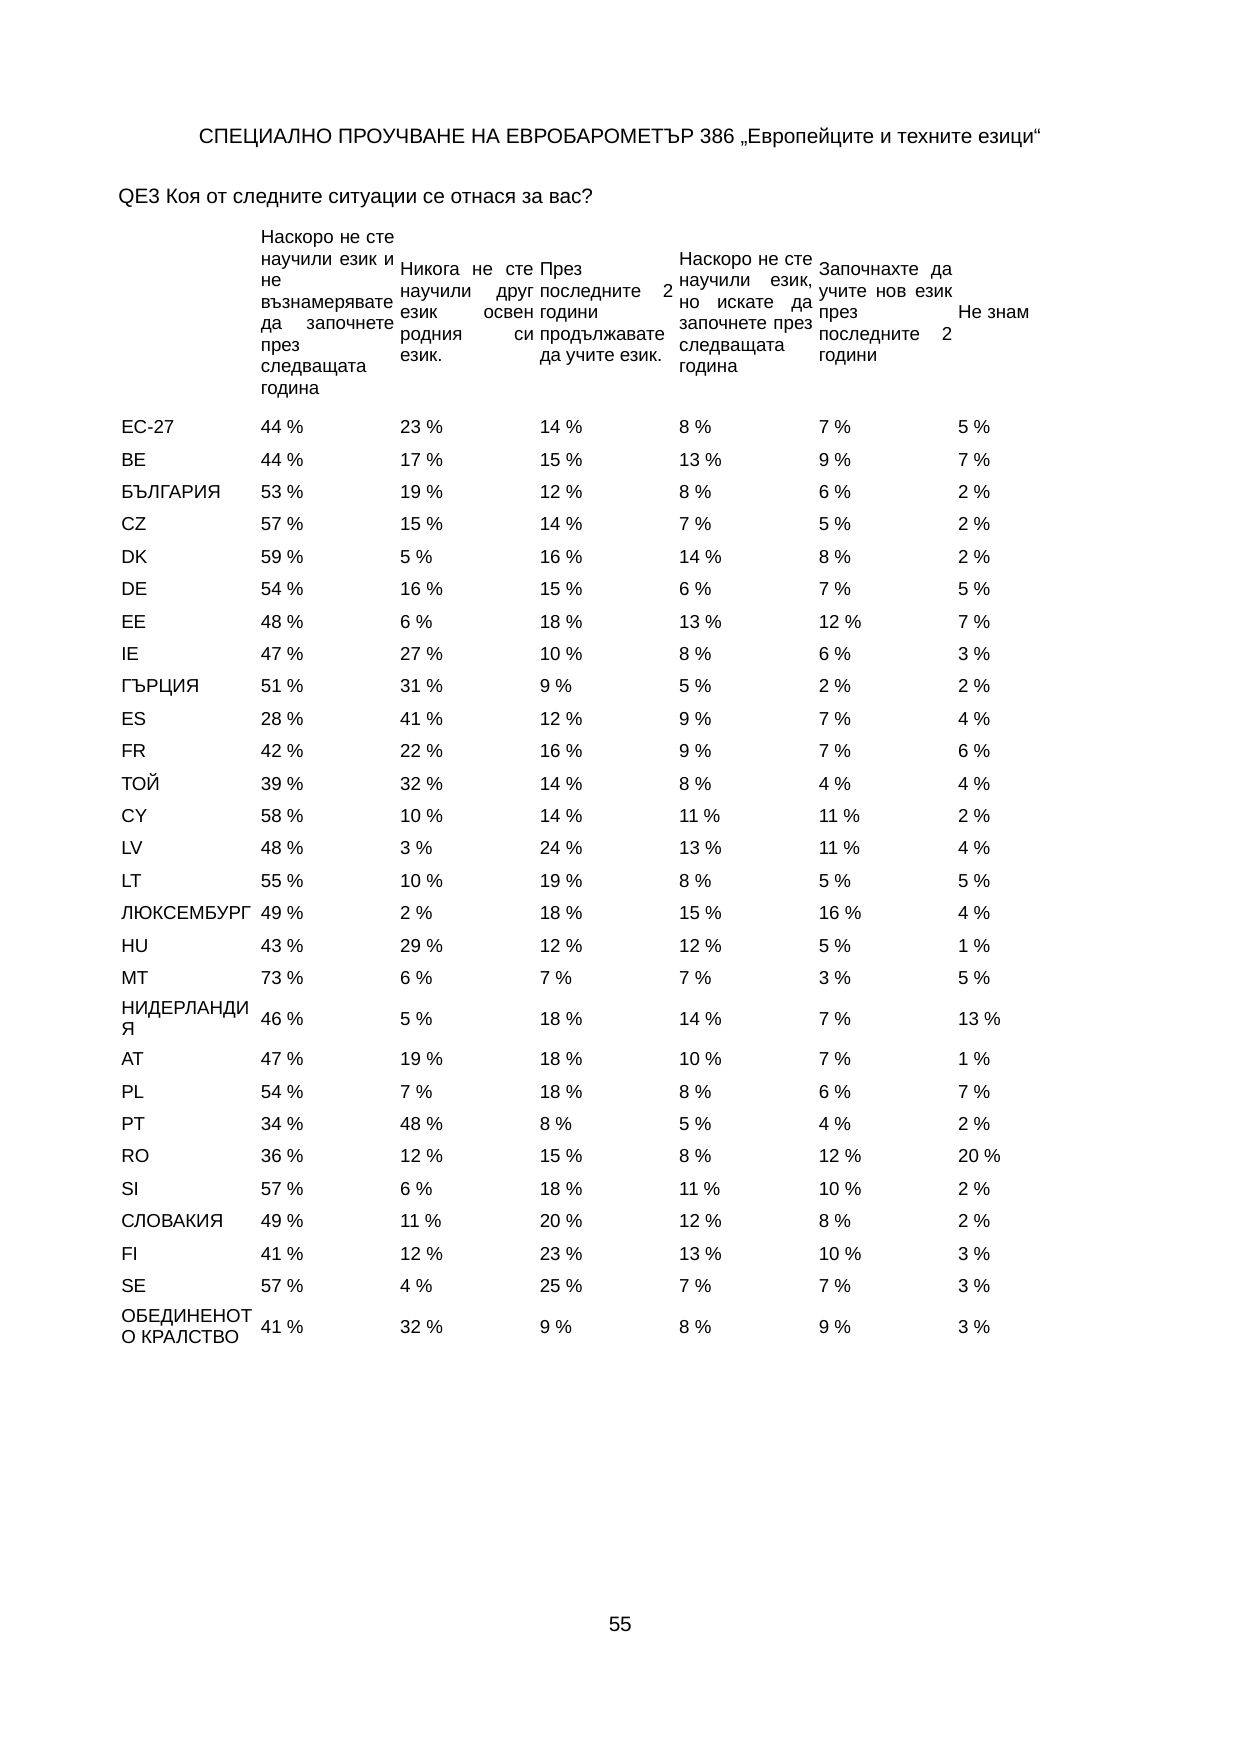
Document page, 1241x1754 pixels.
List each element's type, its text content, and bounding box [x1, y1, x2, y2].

table_cell СЛОВАКИЯ [118, 1205, 258, 1237]
table_cell 8 % [676, 1075, 816, 1107]
table_cell 3 % [955, 638, 1094, 670]
table_cell 14 % [537, 411, 676, 443]
table_cell 5 % [955, 411, 1094, 443]
table_cell 47 % [258, 1043, 397, 1075]
table_cell 23 % [537, 1237, 676, 1269]
table_cell 7 % [816, 411, 955, 443]
table_cell 8 % [537, 1108, 676, 1140]
table_header Наскоро не сте научили език и не възнамерявате да започнете през следващата година [258, 213, 397, 411]
table_cell 2 % [955, 1205, 1094, 1237]
table_cell 2 % [955, 670, 1094, 702]
table_cell 8 % [676, 411, 816, 443]
table_cell 57 % [258, 1270, 397, 1302]
table_cell 5 % [676, 670, 816, 702]
table_cell 22 % [397, 735, 537, 767]
table_cell 29 % [397, 929, 537, 961]
table_cell 2 % [397, 897, 537, 929]
table_header Не знам [955, 213, 1094, 411]
table_cell 10 % [676, 1043, 816, 1075]
table_header През последните 2 години продължавате да учите език. [537, 213, 676, 411]
table_cell 41 % [258, 1302, 397, 1351]
table_cell 7 % [537, 961, 676, 994]
table_cell 12 % [397, 1140, 537, 1172]
table_header Започнахте да учите нов език през последните 2 години [816, 213, 955, 411]
table_cell 7 % [816, 735, 955, 767]
table_cell PT [118, 1108, 258, 1140]
table_cell 12 % [537, 702, 676, 734]
table_cell 8 % [676, 1140, 816, 1172]
table_cell 5 % [955, 961, 1094, 994]
table_cell 7 % [676, 1270, 816, 1302]
table_cell 19 % [537, 864, 676, 897]
table_cell 57 % [258, 1172, 397, 1205]
table_cell AT [118, 1043, 258, 1075]
table_cell 48 % [397, 1108, 537, 1140]
table_cell 4 % [816, 1108, 955, 1140]
table_cell БЪЛГАРИЯ [118, 475, 258, 508]
table_header Наскоро не сте научили език, но искате да започнете през следващата година [676, 213, 816, 411]
table_cell 31 % [397, 670, 537, 702]
table_cell 41 % [397, 702, 537, 734]
table_cell 18 % [537, 605, 676, 637]
table_cell 11 % [676, 799, 816, 832]
table_cell 7 % [816, 1043, 955, 1075]
table_cell 16 % [537, 540, 676, 573]
table_cell 23 % [397, 411, 537, 443]
table_cell 17 % [397, 443, 537, 475]
table_cell 39 % [258, 767, 397, 799]
table_cell 4 % [955, 702, 1094, 734]
table_cell 36 % [258, 1140, 397, 1172]
table_cell 6 % [955, 735, 1094, 767]
table_cell 4 % [955, 897, 1094, 929]
table_cell 7 % [816, 702, 955, 734]
table_cell 9 % [537, 670, 676, 702]
table_cell 6 % [397, 1172, 537, 1205]
table_cell 7 % [816, 994, 955, 1043]
table_cell 49 % [258, 1205, 397, 1237]
table_cell 54 % [258, 573, 397, 605]
table_cell 42 % [258, 735, 397, 767]
table_cell 2 % [955, 540, 1094, 573]
table_cell 14 % [537, 799, 676, 832]
table_cell 10 % [537, 638, 676, 670]
table_cell 7 % [676, 508, 816, 540]
table_cell 49 % [258, 897, 397, 929]
table_cell 12 % [676, 1205, 816, 1237]
table_cell 14 % [537, 767, 676, 799]
table_cell RO [118, 1140, 258, 1172]
table_cell 5 % [816, 508, 955, 540]
table_cell 7 % [676, 961, 816, 994]
table_cell 7 % [955, 443, 1094, 475]
table_cell 7 % [397, 1075, 537, 1107]
table_cell 59 % [258, 540, 397, 573]
table_cell FR [118, 735, 258, 767]
table_cell 8 % [676, 638, 816, 670]
table_cell 9 % [537, 1302, 676, 1351]
table_cell 41 % [258, 1237, 397, 1269]
table_cell ОБЕДИНЕНОТО КРАЛСТВО [118, 1302, 258, 1351]
table_cell 3 % [955, 1270, 1094, 1302]
table_cell 1 % [955, 1043, 1094, 1075]
table_cell 51 % [258, 670, 397, 702]
table_cell 5 % [816, 929, 955, 961]
table_cell 10 % [816, 1237, 955, 1269]
table_cell 73 % [258, 961, 397, 994]
table_cell 5 % [397, 540, 537, 573]
table_cell 58 % [258, 799, 397, 832]
table_cell 5 % [816, 864, 955, 897]
table_cell 6 % [816, 1075, 955, 1107]
table_cell 32 % [397, 767, 537, 799]
table_cell 18 % [537, 897, 676, 929]
table_cell 2 % [955, 799, 1094, 832]
table_cell 4 % [816, 767, 955, 799]
table_cell EE [118, 605, 258, 637]
table_cell 6 % [397, 961, 537, 994]
table_cell 8 % [676, 475, 816, 508]
table_cell 7 % [955, 1075, 1094, 1107]
table_cell 9 % [816, 443, 955, 475]
table_cell IE [118, 638, 258, 670]
table_cell 11 % [676, 1172, 816, 1205]
table_cell 6 % [816, 475, 955, 508]
table_cell 8 % [816, 540, 955, 573]
table_cell 7 % [816, 1270, 955, 1302]
table_cell 15 % [537, 573, 676, 605]
table_cell 44 % [258, 443, 397, 475]
table_cell 48 % [258, 832, 397, 864]
table_cell 9 % [676, 735, 816, 767]
table_cell 12 % [816, 1140, 955, 1172]
table_cell 15 % [676, 897, 816, 929]
table_cell 10 % [397, 799, 537, 832]
table_header [118, 213, 258, 411]
table_cell ТОЙ [118, 767, 258, 799]
table_cell 14 % [676, 540, 816, 573]
table_cell PL [118, 1075, 258, 1107]
table_cell 12 % [397, 1237, 537, 1269]
table_cell SI [118, 1172, 258, 1205]
table_cell BE [118, 443, 258, 475]
table_cell 11 % [397, 1205, 537, 1237]
table_cell 13 % [676, 1237, 816, 1269]
table_cell 15 % [397, 508, 537, 540]
table_cell 53 % [258, 475, 397, 508]
table_cell 3 % [955, 1237, 1094, 1269]
table_cell 5 % [397, 994, 537, 1043]
table_cell 12 % [676, 929, 816, 961]
table_cell 20 % [955, 1140, 1094, 1172]
table_cell 46 % [258, 994, 397, 1043]
table_cell 54 % [258, 1075, 397, 1107]
table_cell 2 % [955, 1108, 1094, 1140]
table_cell 12 % [537, 929, 676, 961]
table_cell 7 % [816, 573, 955, 605]
table_cell 1 % [955, 929, 1094, 961]
table_cell 8 % [676, 864, 816, 897]
text QE3 Коя от следните ситуации се отнася за вас? [118, 183, 1122, 207]
table_cell 25 % [537, 1270, 676, 1302]
table_cell 16 % [397, 573, 537, 605]
table_cell 15 % [537, 443, 676, 475]
table_cell 2 % [955, 1172, 1094, 1205]
table_cell LT [118, 864, 258, 897]
table_cell CY [118, 799, 258, 832]
table_cell 15 % [537, 1140, 676, 1172]
table_cell 16 % [537, 735, 676, 767]
table_cell ЕС-27 [118, 411, 258, 443]
table_cell 8 % [676, 767, 816, 799]
table_cell 48 % [258, 605, 397, 637]
table_cell 24 % [537, 832, 676, 864]
table_cell 13 % [676, 605, 816, 637]
table_cell 3 % [816, 961, 955, 994]
table_cell 13 % [955, 994, 1094, 1043]
table_cell DK [118, 540, 258, 573]
table_cell 34 % [258, 1108, 397, 1140]
table_cell 4 % [955, 832, 1094, 864]
table_cell 28 % [258, 702, 397, 734]
table_cell ГЪРЦИЯ [118, 670, 258, 702]
table_cell 27 % [397, 638, 537, 670]
table_cell 3 % [955, 1302, 1094, 1351]
table_cell 19 % [397, 475, 537, 508]
table_cell 5 % [676, 1108, 816, 1140]
table_cell LV [118, 832, 258, 864]
table_cell 8 % [676, 1302, 816, 1351]
table_cell 6 % [397, 605, 537, 637]
table_cell 6 % [816, 638, 955, 670]
table_cell 4 % [397, 1270, 537, 1302]
table_header Никога не сте научили друг език освен родния си език. [397, 213, 537, 411]
table_cell 13 % [676, 443, 816, 475]
table_cell 3 % [397, 832, 537, 864]
table_cell НИДЕРЛАНДИЯ [118, 994, 258, 1043]
table_cell HU [118, 929, 258, 961]
table_cell 11 % [816, 832, 955, 864]
table_cell MT [118, 961, 258, 994]
table_cell FI [118, 1237, 258, 1269]
table_cell 18 % [537, 1043, 676, 1075]
table_cell CZ [118, 508, 258, 540]
table_cell ЛЮКСЕМБУРГ [118, 897, 258, 929]
table_cell DE [118, 573, 258, 605]
table_cell 10 % [397, 864, 537, 897]
table_cell 57 % [258, 508, 397, 540]
table_cell 11 % [816, 799, 955, 832]
table_cell 13 % [676, 832, 816, 864]
table_cell 7 % [955, 605, 1094, 637]
table_cell SE [118, 1270, 258, 1302]
table_cell 14 % [676, 994, 816, 1043]
table_cell 32 % [397, 1302, 537, 1351]
table_cell 2 % [955, 475, 1094, 508]
table_cell 5 % [955, 573, 1094, 605]
table_cell 8 % [816, 1205, 955, 1237]
table_cell 18 % [537, 1172, 676, 1205]
table_cell 9 % [676, 702, 816, 734]
table_cell 4 % [955, 767, 1094, 799]
table_cell 16 % [816, 897, 955, 929]
table_cell 44 % [258, 411, 397, 443]
table_cell 5 % [955, 864, 1094, 897]
table_cell 12 % [537, 475, 676, 508]
table_cell 2 % [955, 508, 1094, 540]
table_cell 43 % [258, 929, 397, 961]
table_cell 20 % [537, 1205, 676, 1237]
table_cell 47 % [258, 638, 397, 670]
table_cell 2 % [816, 670, 955, 702]
table_cell 9 % [816, 1302, 955, 1351]
table_cell 55 % [258, 864, 397, 897]
table_cell 12 % [816, 605, 955, 637]
table_cell 14 % [537, 508, 676, 540]
table_cell 18 % [537, 1075, 676, 1107]
table_cell 18 % [537, 994, 676, 1043]
table_cell 6 % [676, 573, 816, 605]
table_cell 19 % [397, 1043, 537, 1075]
table_cell ES [118, 702, 258, 734]
table_cell 10 % [816, 1172, 955, 1205]
